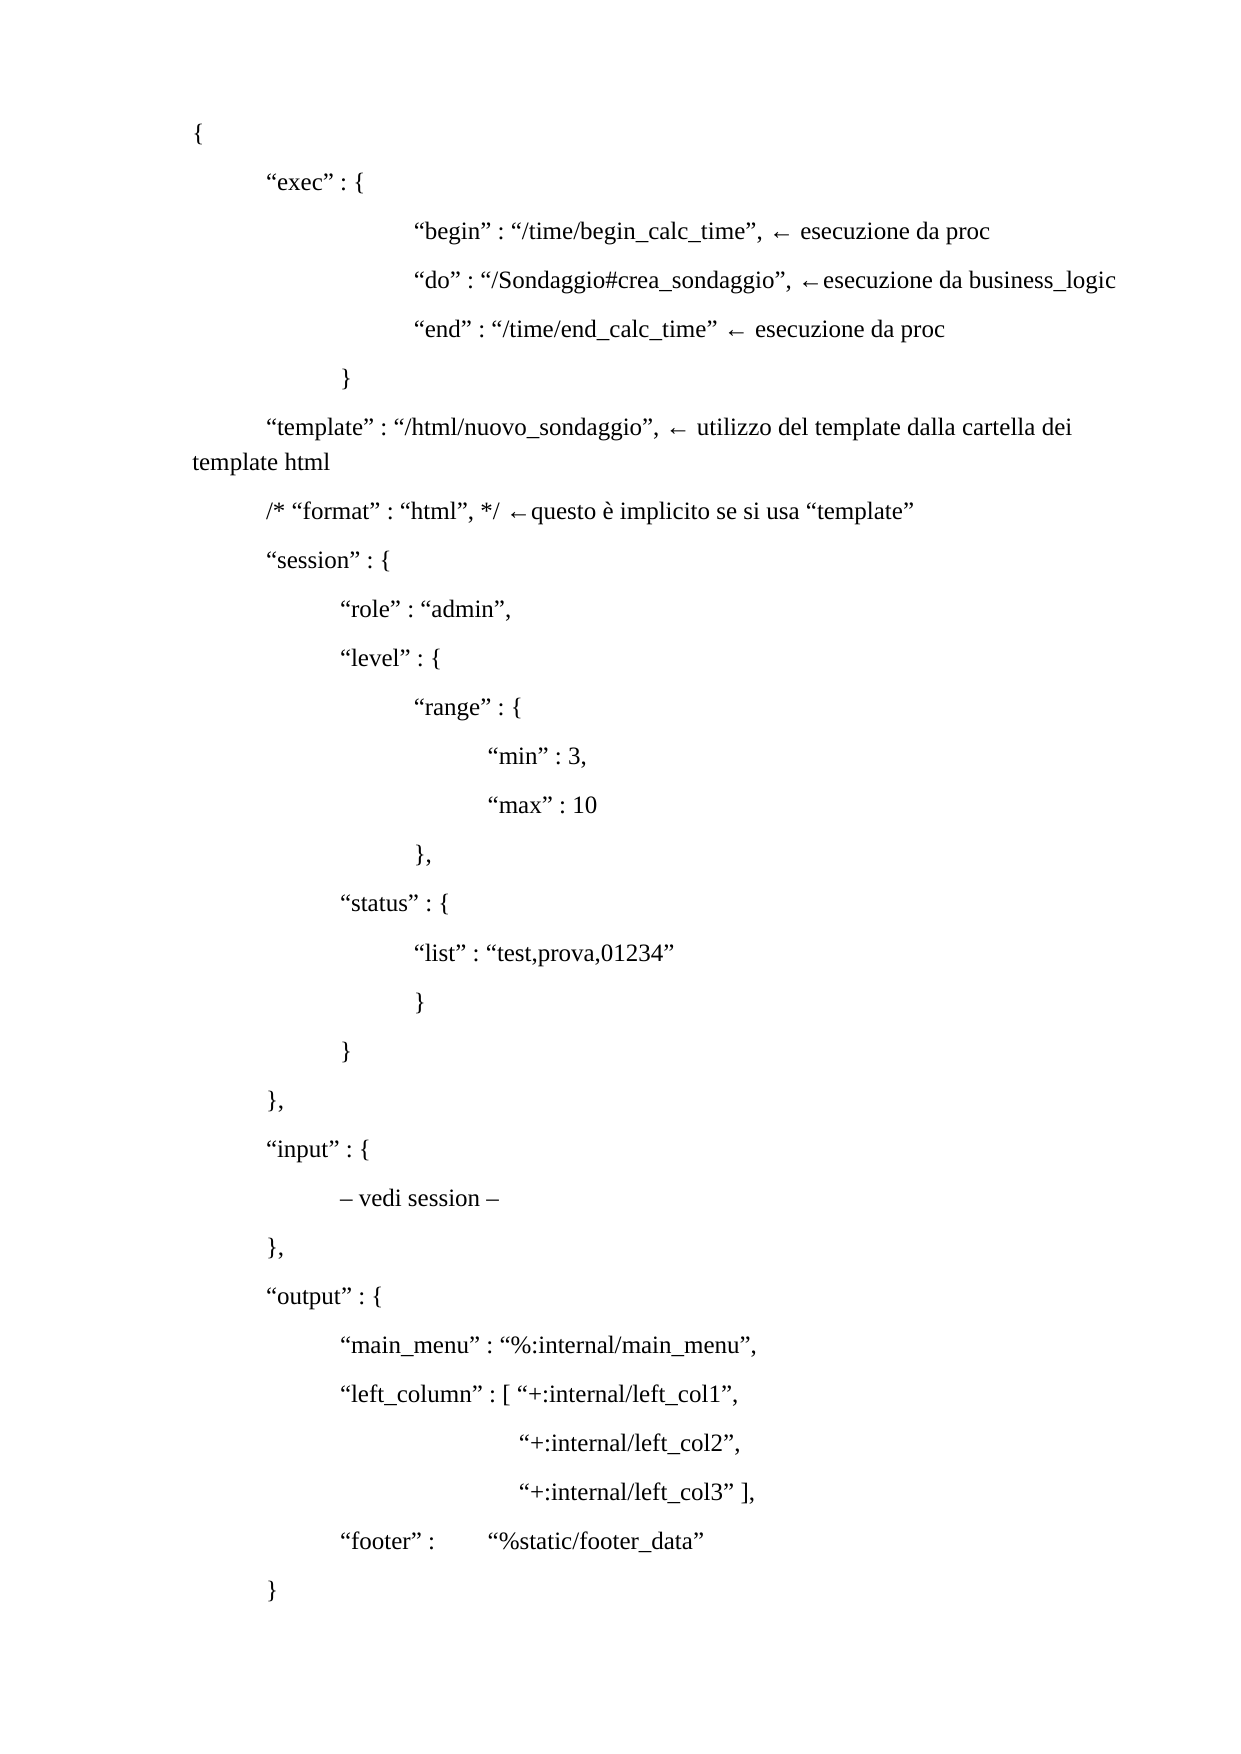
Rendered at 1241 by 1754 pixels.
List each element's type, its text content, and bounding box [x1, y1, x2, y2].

text “begin” : “/time/begin_calc_time”, ← esecuzione da proc [192, 216, 1122, 245]
text “max” : 10 [192, 790, 1122, 819]
text “role” : “admin”, [192, 594, 1122, 623]
text “status” : { [192, 888, 1122, 917]
text }, [192, 839, 1122, 868]
text } [192, 1575, 1122, 1604]
text } [192, 363, 1122, 392]
text “footer” : “%static/footer_data” [192, 1526, 1122, 1555]
text “min” : 3, [192, 741, 1122, 770]
text “+:internal/left_col2”, [192, 1428, 1122, 1457]
text “input” : { [192, 1134, 1122, 1163]
text “exec” : { [192, 167, 1122, 196]
text “range” : { [192, 692, 1122, 721]
text “end” : “/time/end_calc_time” ← esecuzione da proc [192, 314, 1122, 343]
text } [192, 987, 1122, 1015]
text } [192, 1036, 1122, 1064]
text “session” : { [192, 545, 1122, 574]
text “level” : { [192, 643, 1122, 672]
text – vedi session – [192, 1183, 1122, 1212]
text “output” : { [192, 1281, 1122, 1310]
text “left_column” : [ “+:internal/left_col1”, [192, 1379, 1122, 1408]
text “do” : “/Sondaggio#crea_sondaggio”, ←esecuzione da business_logic [192, 265, 1122, 294]
text }, [192, 1085, 1122, 1113]
text { [192, 118, 1122, 147]
text }, [192, 1232, 1122, 1261]
text “main_menu” : “%:internal/main_menu”, [192, 1330, 1122, 1359]
text /* “format” : “html”, */ ←questo è implicito se si usa “template” [192, 496, 1122, 525]
text “template” : “/html/nuovo_sondaggio”, ← utilizzo del template dalla cartella dei template html [192, 412, 1122, 476]
text “list” : “test,prova,01234” [192, 938, 1122, 966]
text “+:internal/left_col3” ], [192, 1477, 1122, 1506]
